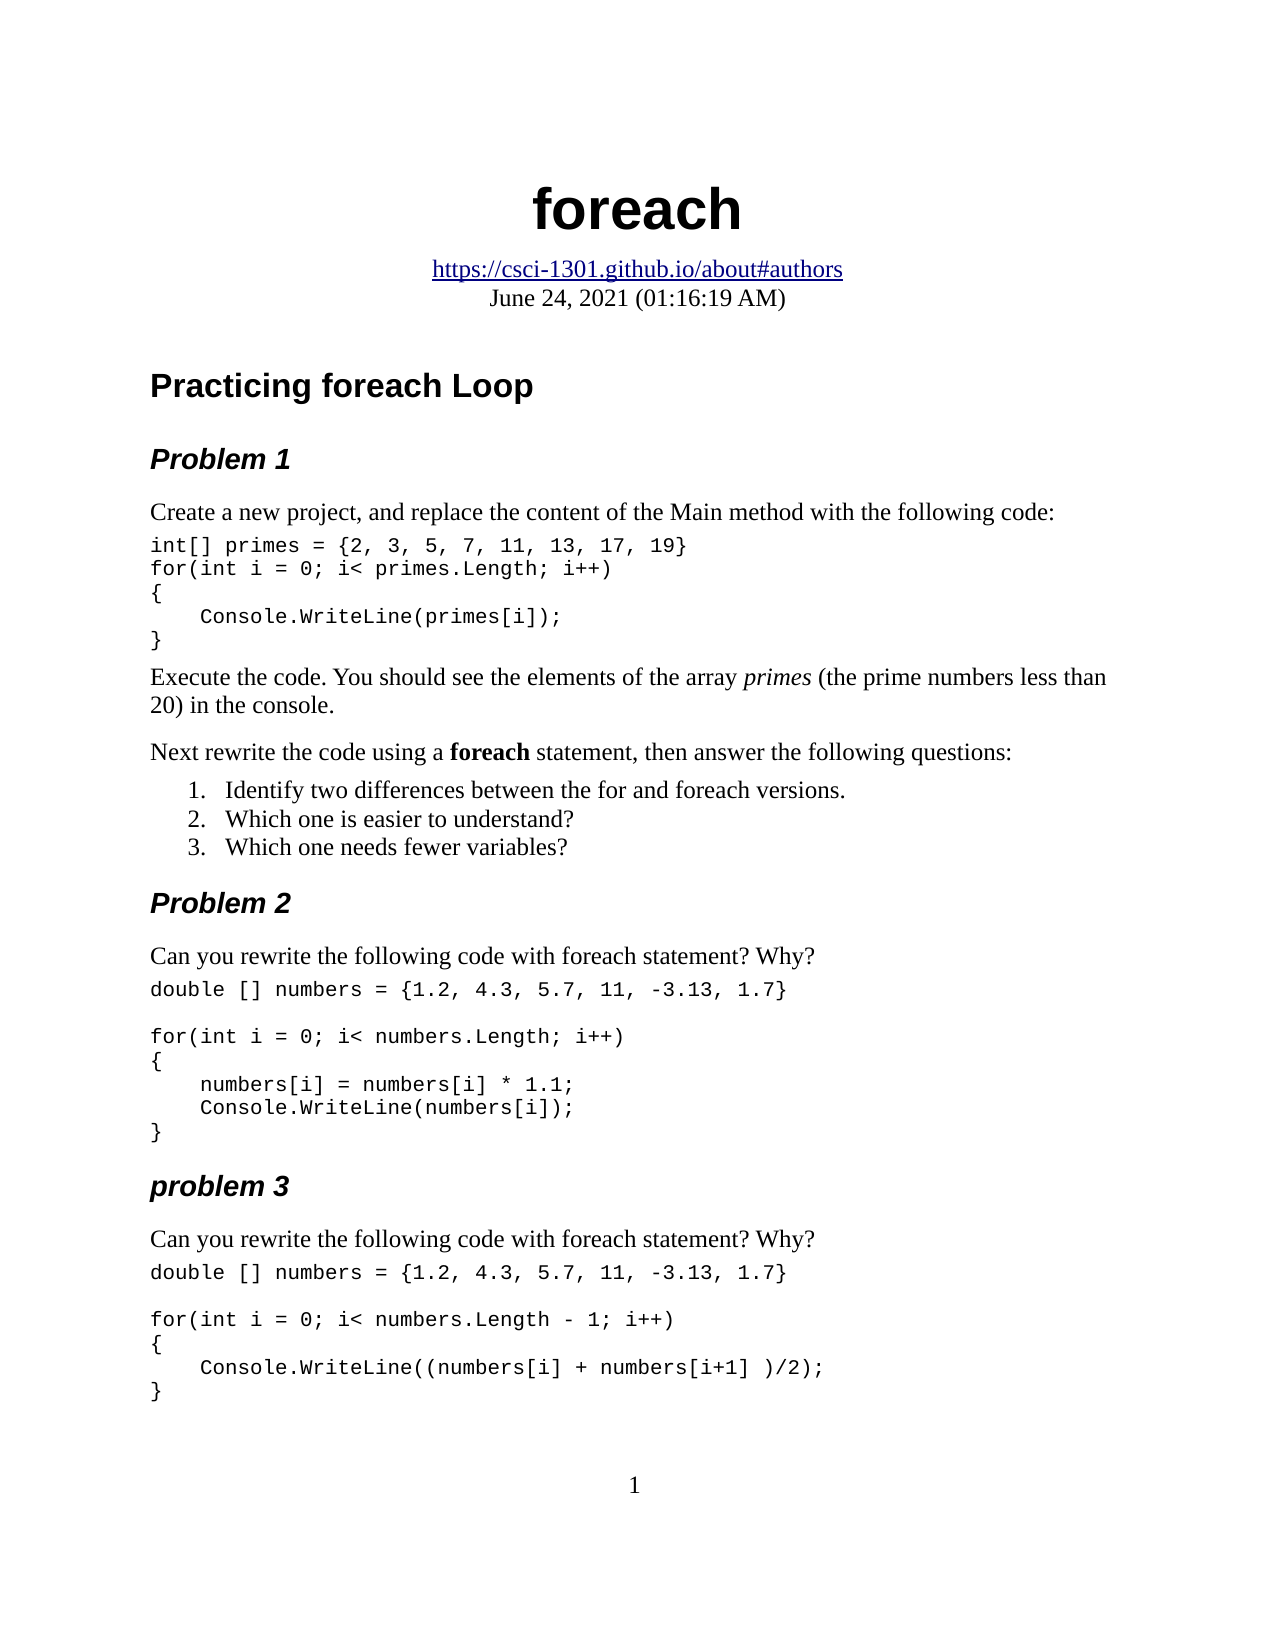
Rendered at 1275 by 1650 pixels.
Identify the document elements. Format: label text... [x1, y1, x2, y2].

text numbers[i] = numbers[i] * 1.1; [150, 1073, 1125, 1097]
text Can you rewrite the following code with foreach statement? Why? [150, 1224, 1125, 1253]
text } [150, 1121, 1125, 1144]
title foreach [150, 175, 1125, 242]
text for(int i = 0; i< numbers.Length; i++) [150, 1026, 1125, 1050]
text int[] primes = {2, 3, 5, 7, 11, 13, 17, 19} [150, 535, 1125, 558]
list Which one is easier to understand? [187, 804, 1125, 832]
subtitle Problem 1 [150, 442, 1125, 476]
text double [] numbers = {1.2, 4.3, 5.7, 11, -3.13, 1.7} [150, 979, 1125, 1003]
list Which one needs fewer variables? [187, 832, 1125, 861]
text https://csci-1301.github.io/about#authors [150, 254, 1125, 283]
text Next rewrite the code using a foreach statement, then answer the following questions: [150, 737, 1125, 766]
text Can you rewrite the following code with foreach statement? Why? [150, 941, 1125, 970]
text Execute the code. You should see the elements of the array primes (the prime numbers less than 20) in the console. [150, 662, 1125, 719]
text { [150, 1333, 1125, 1357]
subtitle Practicing foreach Loop [150, 366, 1125, 404]
text June 24, 2021 (01:16:19 AM) [150, 283, 1125, 312]
list Identify two differences between the for and foreach versions. [187, 775, 1125, 804]
text for(int i = 0; i< numbers.Length - 1; i++) [150, 1309, 1125, 1333]
text Console.WriteLine(primes[i]); [150, 606, 1125, 629]
subtitle problem 3 [150, 1169, 1125, 1203]
text Create a new project, and replace the content of the Main method with the following code: [150, 497, 1125, 526]
text for(int i = 0; i< primes.Length; i++) [150, 558, 1125, 582]
text Console.WriteLine((numbers[i] + numbers[i+1] )/2); [150, 1357, 1125, 1380]
text } [150, 629, 1125, 653]
text { [150, 582, 1125, 606]
subtitle Problem 2 [150, 886, 1125, 920]
text } [150, 1380, 1125, 1404]
text double [] numbers = {1.2, 4.3, 5.7, 11, -3.13, 1.7} [150, 1262, 1125, 1286]
text { [150, 1050, 1125, 1073]
text Console.WriteLine(numbers[i]); [150, 1097, 1125, 1121]
